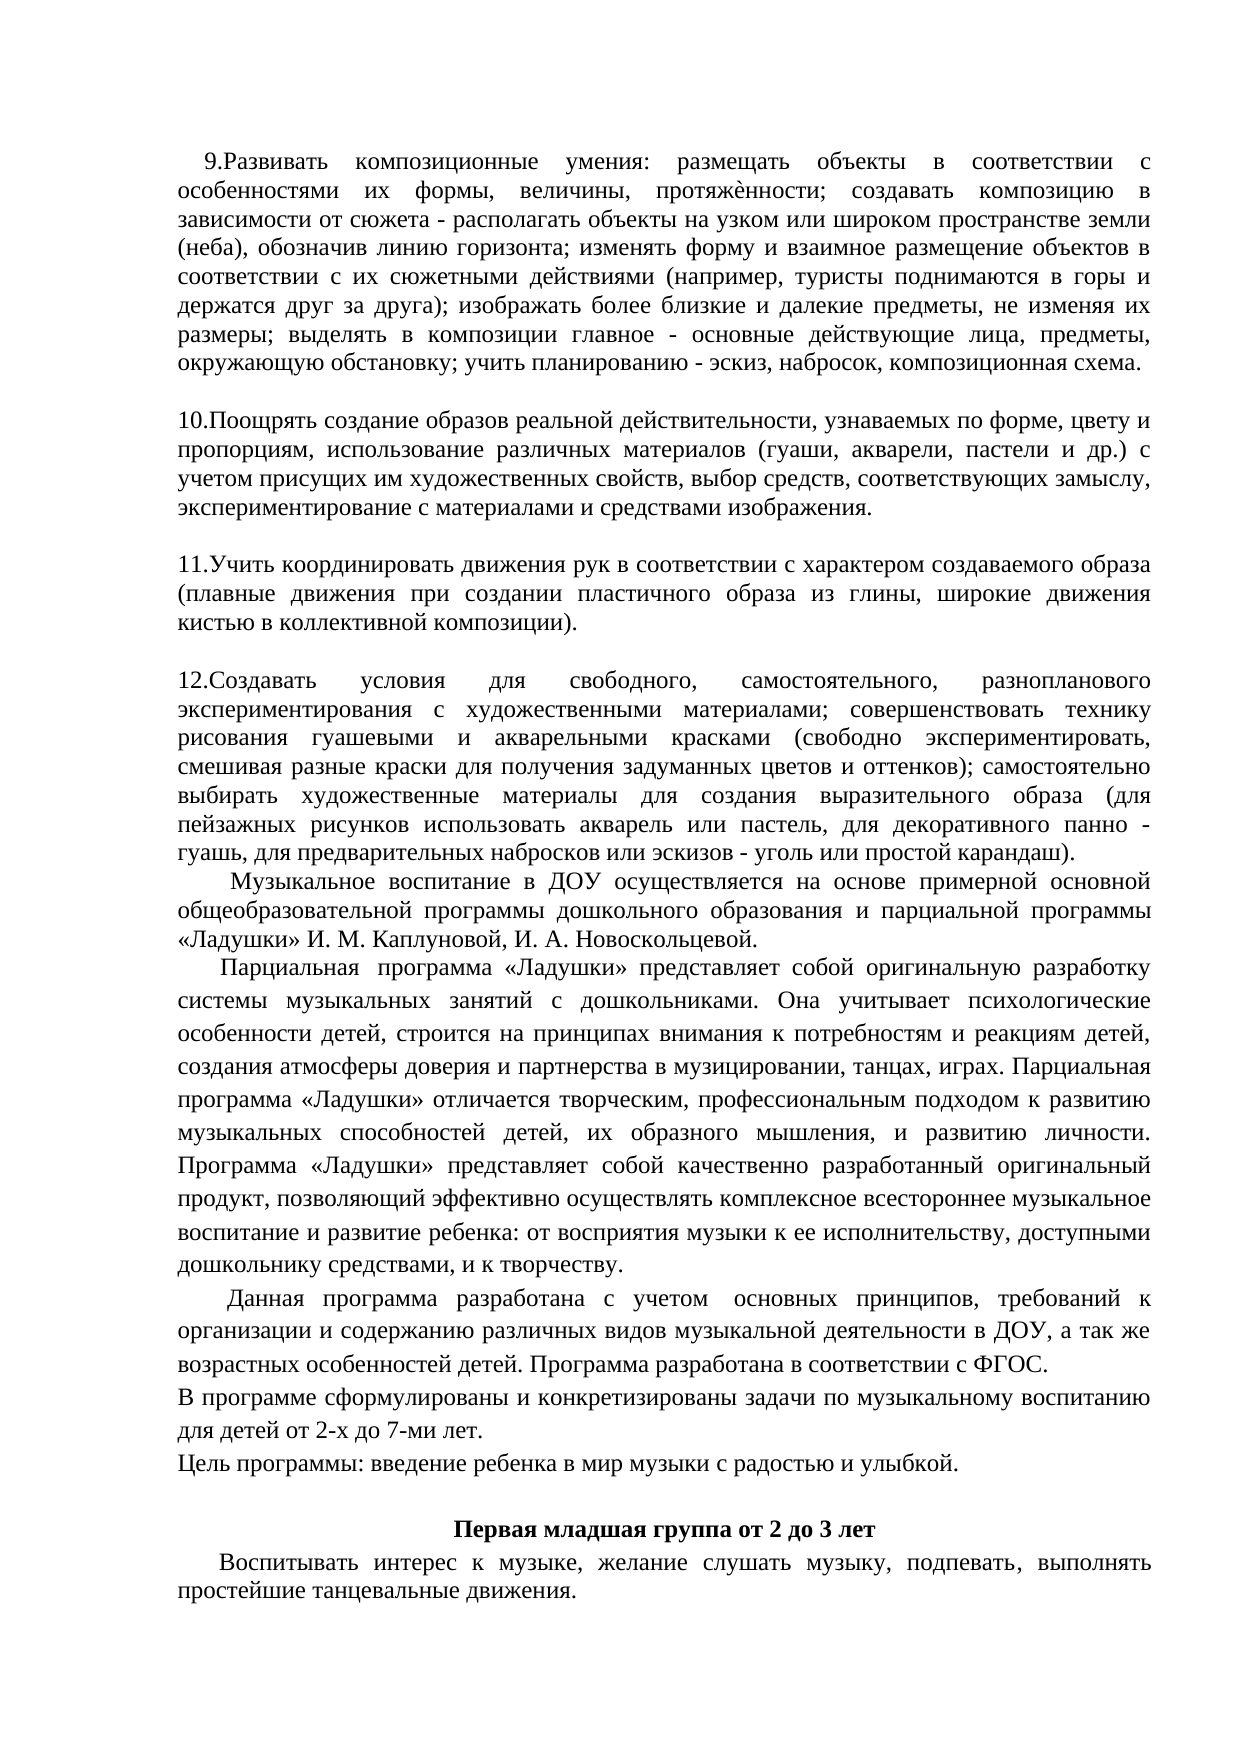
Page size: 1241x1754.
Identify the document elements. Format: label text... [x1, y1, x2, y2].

text 11.Учить координировать движения рук в соответствии с характером создаваемого образа (плавные движения при создании пластичного образа из глины, широкие движения кистью в коллективной композиции). [177, 549, 1152, 636]
text В программе сформулированы и конкретизированы задачи по музыкальному воспитанию для детей от 2-х до 7-ми лет. [177, 1382, 1152, 1443]
text 10.Поощрять создание образов реальной действительности, узнаваемых по форме, цвету и пропорциям, использование различных материалов (гуаши, акварели, пастели и др.) с учетом присущих им художественных свойств, выбор средств, соответствующих замыслу, экспериментирование с материалами и средствами изображения. [177, 405, 1152, 520]
text 12.Создавать условия для свободного, самостоятельного, разнопланового экспериментирования с художественными материалами; совершенствовать технику рисования гуашевыми и акварельными красками (свободно экспериментировать, смешивая разные краски для получения задуманных цветов и оттенков); самостоятельно выбирать художественные материалы для создания выразительного образа (для пейзажных рисунков использовать акварель или пастель, для декоративного панно - гуашь, для предварительных набросков или эскизов - уголь или простой карандаш). [177, 665, 1152, 866]
text Цель программы: введение ребенка в мир музыки с радостью и улыбкой. [177, 1448, 1152, 1476]
text Первая младшая группа от 2 до 3 лет [177, 1514, 1152, 1542]
text Музыкальное воспитание в ДОУ осуществляется на основе примерной основной общеобразовательной программы дошкольного образования и парциальной программы «Ладушки» И. М. Каплуновой, И. А. Новоскольцевой. [177, 866, 1152, 952]
text Данная программа разработана с учетом основных принципов, требований к организации и содержанию различных видов музыкальной деятельности в ДОУ, а так же возрастных особенностей детей. Программа разработана в соответствии с ФГОС. [177, 1283, 1152, 1377]
text Воспитывать интерес к музыке, желание слушать музыку, подпевать, выполнять простейшие танцевальные движения. [177, 1547, 1152, 1604]
text Парциальная программа «Ладушки» представляет собой оригинальную разработку системы музыкальных занятий с дошкольниками. Она учитывает психологические особенности детей, строится на принципах внимания к потребностям и реакциям детей, создания атмосферы доверия и партнерства в музицировании, танцах, играх. Парциальная программа «Ладушки» отличается творческим, профессиональным подходом к развитию музыкальных способностей детей, их образного мышления, и развитию личности. Программа «Ладушки» представляет собой качественно разработанный оригинальный продукт, позволяющий эффективно осуществлять комплексное всестороннее музыкальное воспитание и развитие ребенка: от восприятия музыки к ее исполнительству, доступными дошкольнику средствами, и к творчеству. [177, 952, 1152, 1278]
text 9.Развивать композиционные умения: размещать объекты в соответствии с особенностями их формы, величины, протяжѐнности; создавать композицию в зависимости от сюжета - располагать объекты на узком или широком пространстве земли (неба), обозначив линию горизонта; изменять форму и взаимное размещение объектов в соответствии с их сюжетными действиями (например, туристы поднимаются в горы и держатся друг за друга); изображать более близкие и далекие предметы, не изменяя их размеры; выделять в композиции главное - основные действующие лица, предметы, окружающую обстановку; учить планированию - эскиз, набросок, композиционная схема. [177, 146, 1152, 376]
